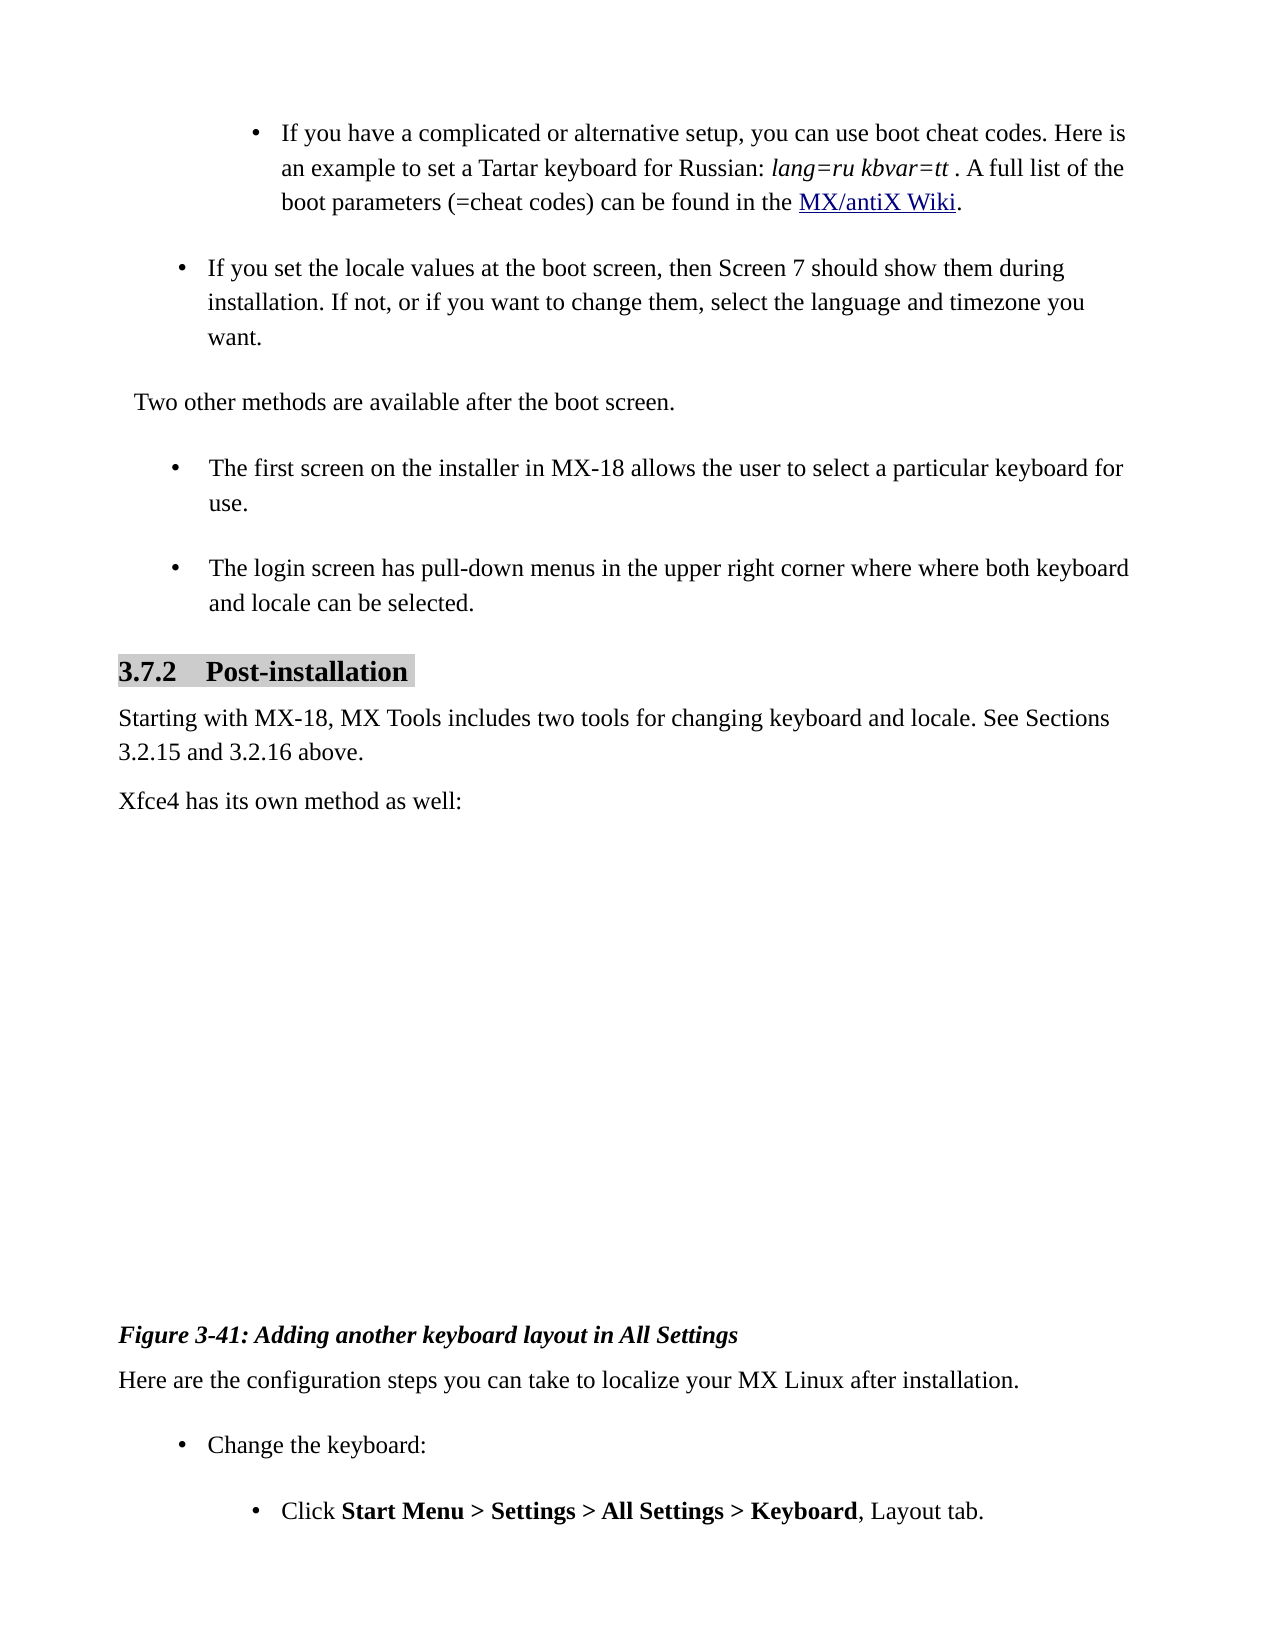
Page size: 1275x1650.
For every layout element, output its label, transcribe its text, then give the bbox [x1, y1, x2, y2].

text Two other methods are available after the boot screen. [134, 387, 1141, 416]
text Starting with MX-18, MX Tools includes two tools for changing keyboard and locale. See Sections 3.2.15 and 3.2.16 above. [118, 703, 1157, 766]
text Xfce4 has its own method as well: [118, 786, 1157, 815]
text Figure 3-41: Adding another keyboard layout in All Settings [118, 1320, 1157, 1349]
list Change the keyboard: [178, 1431, 1141, 1459]
subtitle 3.7.2 Post-installation [118, 654, 1157, 687]
list Click Start Menu > Settings > All Settings > Keyboard, Layout tab. [252, 1496, 1141, 1525]
text Here are the configuration steps you can take to localize your MX Linux after installation. [118, 1365, 1157, 1393]
list If you set the locale values at the boot screen, then Screen 7 should show them during installation. If not, or if you want to change them, select the language and timezone you want. [178, 253, 1141, 351]
list The login screen has pull-down menus in the upper right corner where where both keyboard and locale can be selected. [171, 553, 1157, 617]
list The first screen on the installer in MX-18 allows the user to select a particular keyboard for use. [171, 453, 1157, 516]
list If you have a complicated or alternative setup, you can use boot cheat codes. Here is an example to set a Tartar keyboard for Russian: lang=ru kbvar=tt . A full list of the boot parameters (=cheat codes) can be found in the MX/antiX Wiki. [252, 118, 1141, 216]
